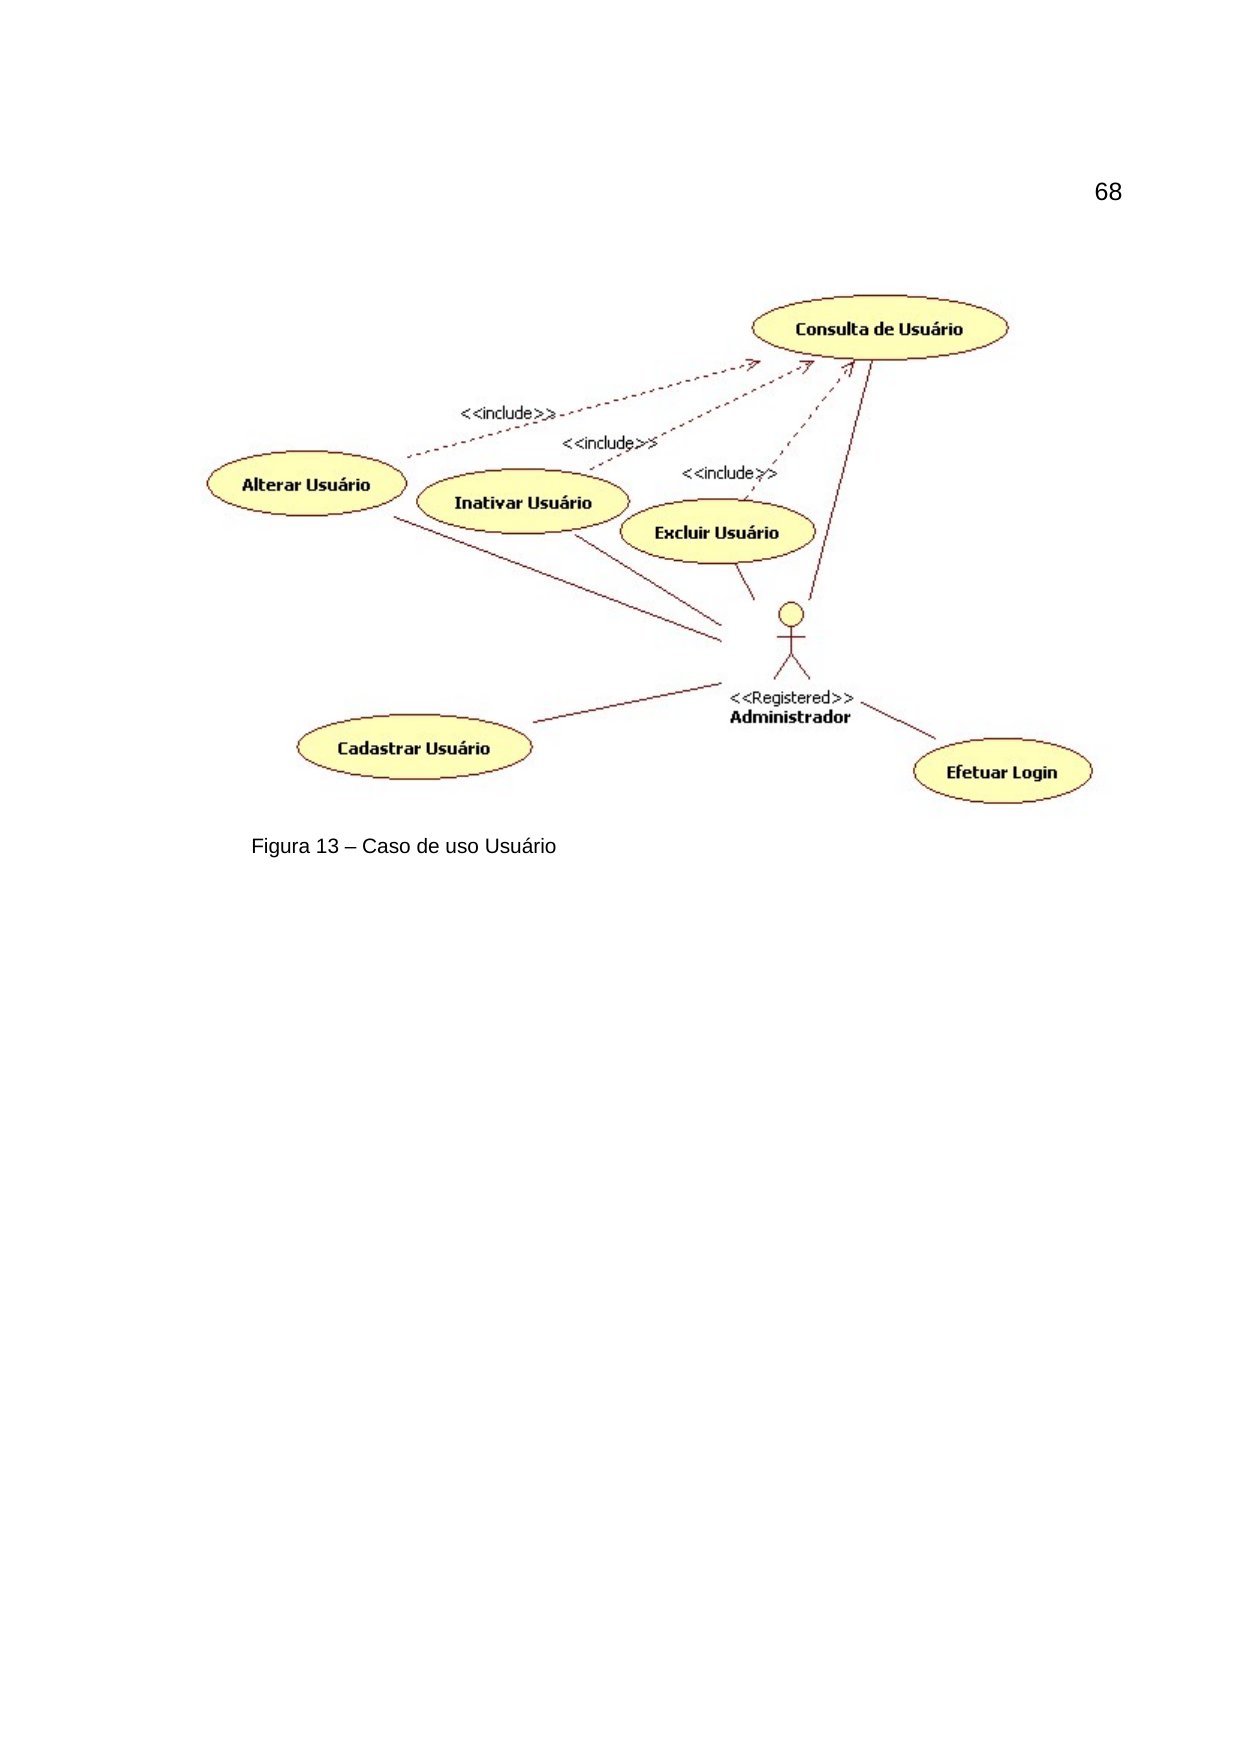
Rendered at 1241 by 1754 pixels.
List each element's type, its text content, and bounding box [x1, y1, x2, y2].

text Figura 13 – Caso de uso Usuário [177, 834, 1122, 858]
picture [177, 265, 1123, 834]
